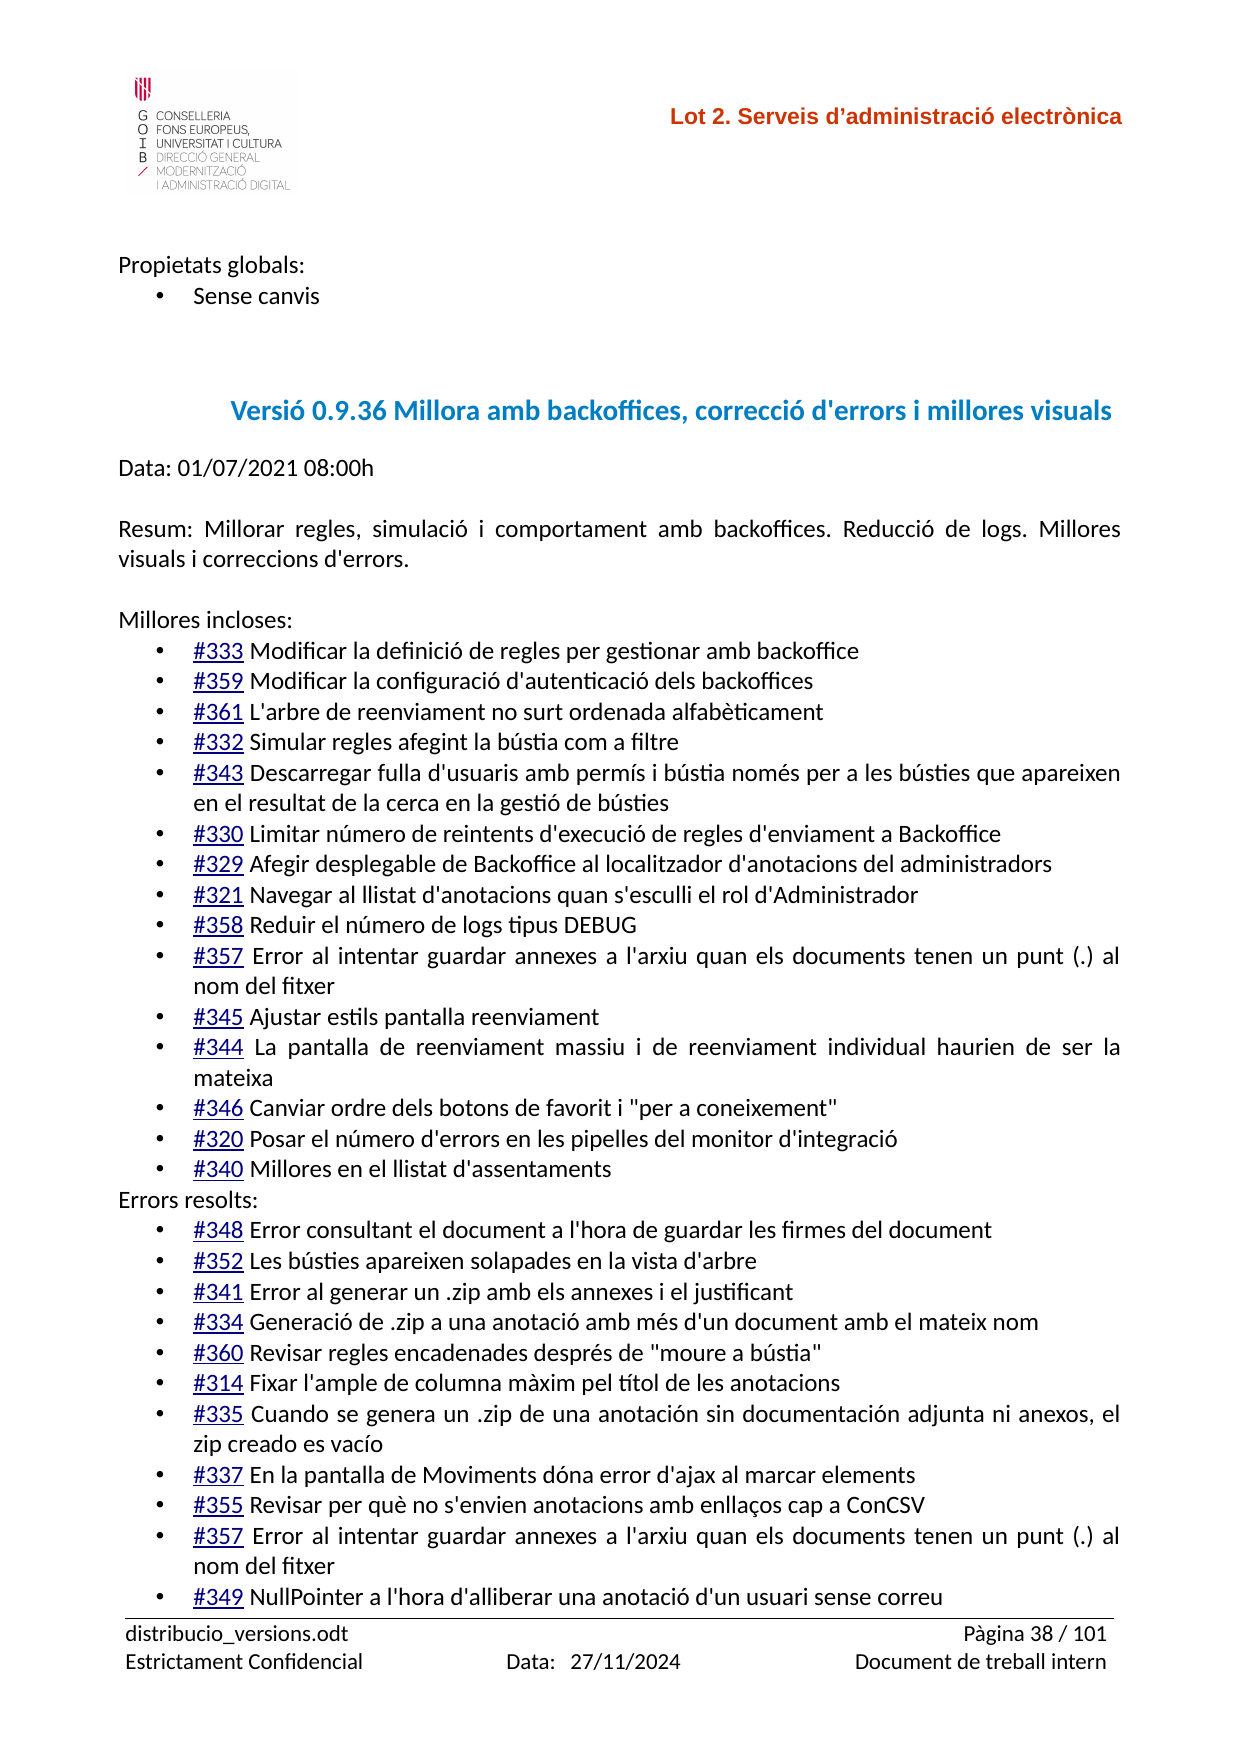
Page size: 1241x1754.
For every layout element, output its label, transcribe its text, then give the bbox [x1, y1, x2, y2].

list #321 Navegar al llistat d'anotacions quan s'esculli el rol d'Administrador [156, 879, 1122, 909]
list #355 Revisar per què no s'envien anotacions amb enllaços cap a ConCSV [156, 1489, 1122, 1520]
text Propietats globals: [118, 250, 1122, 280]
list #345 Ajustar estils pantalla reenviament [156, 1001, 1122, 1032]
list #335 Cuando se genera un .zip de una anotación sin documentación adjunta ni anexos, el zip creado es vacío [156, 1398, 1122, 1459]
list Sense canvis [156, 280, 1122, 311]
list #333 Modificar la definició de regles per gestionar amb backoffice [156, 635, 1122, 665]
text Errors resolts: [118, 1184, 1122, 1215]
list #360 Revisar regles encadenades després de "moure a bústia" [156, 1337, 1122, 1367]
list #357 Error al intentar guardar annexes a l'arxiu quan els documents tenen un punt (.) al nom del fitxer [156, 940, 1122, 1001]
list #337 En la pantalla de Moviments dóna error d'ajax al marcar elements [156, 1459, 1122, 1489]
list #352 Les bústies apareixen solapades en la vista d'arbre [156, 1245, 1122, 1276]
text Millores incloses: [118, 604, 1122, 635]
list #361 L'arbre de reenviament no surt ordenada alfabèticament [156, 696, 1122, 726]
list #359 Modificar la configuració d'autenticació dels backoffices [156, 665, 1122, 696]
list #314 Fixar l'ample de columna màxim pel títol de les anotacions [156, 1367, 1122, 1398]
list #332 Simular regles afegint la bústia com a filtre [156, 726, 1122, 757]
list #346 Canviar ordre dels botons de favorit i "per a coneixement" [156, 1093, 1122, 1123]
list #357 Error al intentar guardar annexes a l'arxiu quan els documents tenen un punt (.) al nom del fitxer [156, 1520, 1122, 1581]
list #358 Reduir el número de logs tipus DEBUG [156, 909, 1122, 940]
list #340 Millores en el llistat d'assentaments [156, 1154, 1122, 1184]
list #348 Error consultant el document a l'hora de guardar les firmes del document [156, 1215, 1122, 1245]
text Resum: Millorar regles, simulació i comportament amb backoffices. Reducció de logs. Millores visuals i correccions d'errors. [118, 513, 1122, 574]
text Data: 01/07/2021 08:00h [118, 452, 1122, 482]
subtitle Versió 0.9.36 Millora amb backoffices, correcció d'errors i millores visuals [153, 392, 1122, 428]
list #329 Afegir desplegable de Backoffice al localitzador d'anotacions del administradors [156, 848, 1122, 879]
list #349 NullPointer a l'hora d'alliberar una anotació d'un usuari sense correu [156, 1581, 1122, 1611]
picture [126, 70, 299, 197]
list #320 Posar el número d'errors en les pipelles del monitor d'integració [156, 1123, 1122, 1154]
list #344 La pantalla de reenviament massiu i de reenviament individual haurien de ser la mateixa [156, 1032, 1122, 1093]
list #343 Descarregar fulla d'usuaris amb permís i bústia només per a les bústies que apareixen en el resultat de la cerca en la gestió de bústies [156, 757, 1122, 818]
list #341 Error al generar un .zip amb els annexes i el justificant [156, 1276, 1122, 1306]
list #334 Generació de .zip a una anotació amb més d'un document amb el mateix nom [156, 1306, 1122, 1337]
list #330 Limitar número de reintents d'execució de regles d'enviament a Backoffice [156, 818, 1122, 848]
